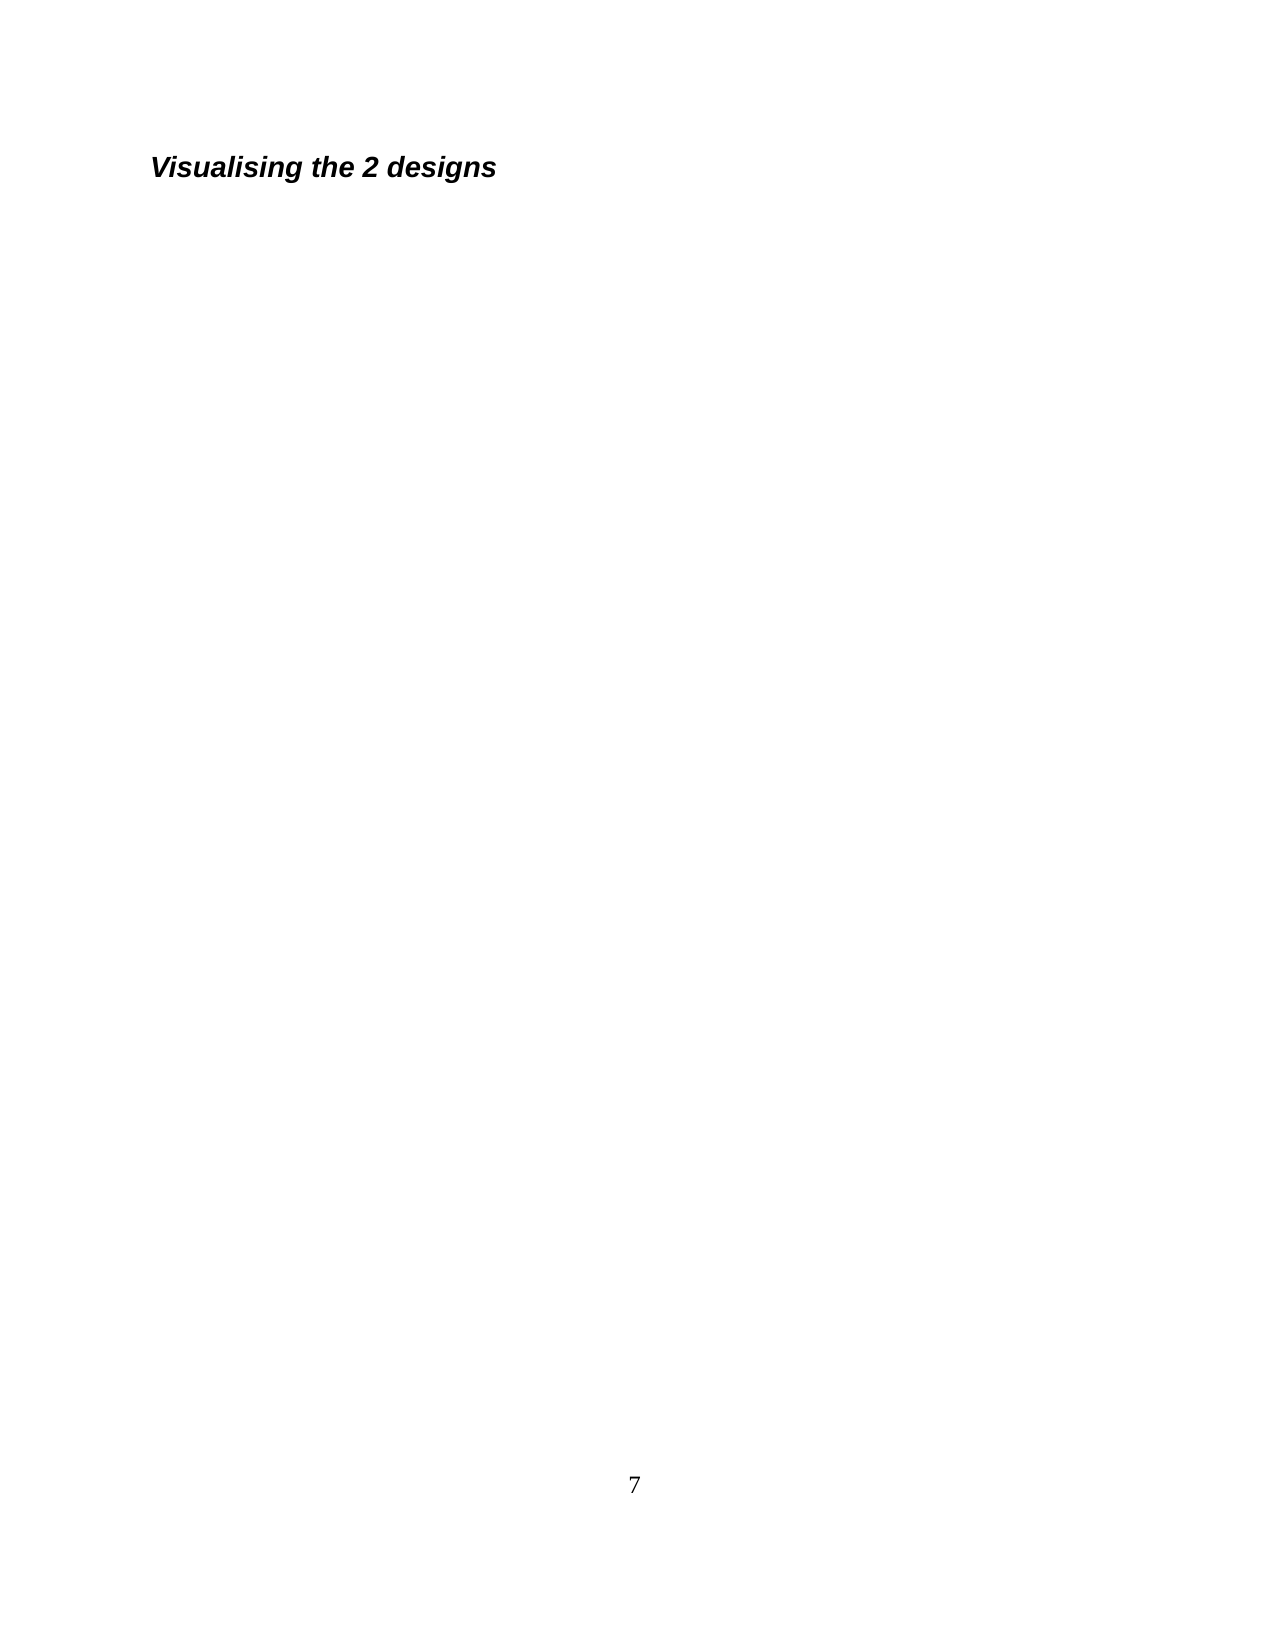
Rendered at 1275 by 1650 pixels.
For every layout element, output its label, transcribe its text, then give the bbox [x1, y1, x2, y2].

subtitle Visualising the 2 designs [150, 150, 1125, 183]
